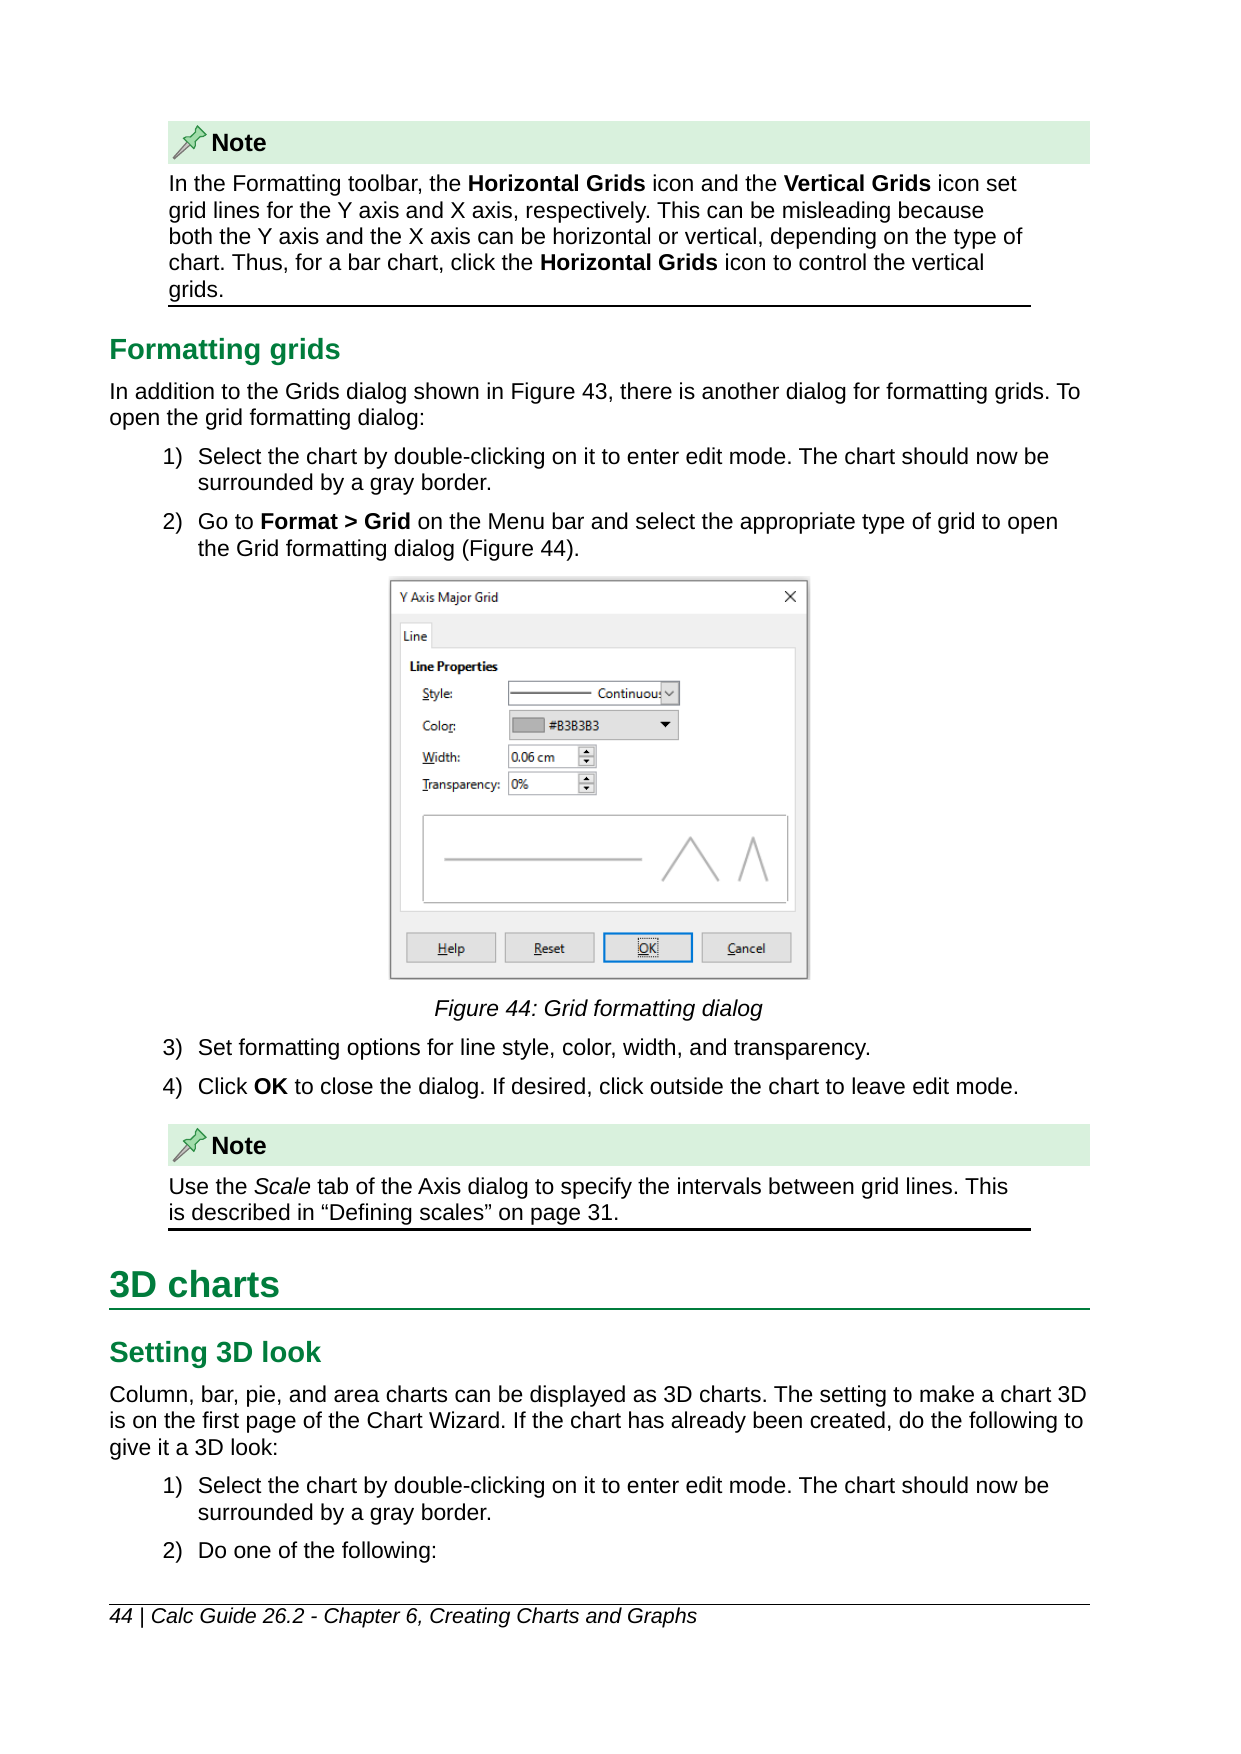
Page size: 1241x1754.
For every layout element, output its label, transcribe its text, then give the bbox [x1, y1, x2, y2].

subtitle Setting 3D look [109, 1335, 1090, 1368]
list Click OK to close the dialog. If desired, click outside the chart to leave edit mode. [183, 1073, 1090, 1099]
list In addition to the Grids dialog shown in Figure 43, there is another dialog for formatting grids. To open the grid formatting dialog: [109, 378, 1090, 430]
list Column, bar, pie, and area charts can be displayed as 3D charts. The setting to make a chart 3D is on the first page of the Chart Wizard. If the chart has already been created, do the following to give it a 3D look: [109, 1381, 1090, 1460]
picture [388, 576, 811, 980]
list Set formatting options for line style, color, width, and transparency. [183, 1034, 1090, 1060]
subtitle Note [210, 1124, 1090, 1166]
subtitle Note [168, 121, 1090, 164]
list Select the chart by double-clicking on it to enter edit mode. The chart should now be surrounded by a gray border. [183, 443, 1090, 496]
text Use the Scale tab of the Axis dialog to specify the intervals between grid lines. This is described in “Defining scales” on page 31. [168, 1173, 1031, 1228]
list Go to Format > Grid on the Menu bar and select the appropriate type of grid to open the Grid formatting dialog (Figure 44). [183, 508, 1090, 561]
subtitle Formatting grids [109, 332, 1090, 365]
list Select the chart by double-clicking on it to enter edit mode. The chart should now be surrounded by a gray border. [183, 1472, 1090, 1525]
text In the Formatting toolbar, the Horizontal Grids icon and the Vertical Grids icon set grid lines for the Y axis and X axis, respectively. This can be misleading because both the Y axis and the X axis can be horizontal or vertical, depending on the type of chart. Thus, for a bar chart, click the Horizontal Grids icon to control the vertical grids. [168, 170, 1031, 305]
text Figure 44: Grid formatting dialog [386, 995, 813, 1021]
subtitle 3D charts [109, 1262, 1090, 1308]
list Do one of the following: [183, 1537, 1090, 1564]
